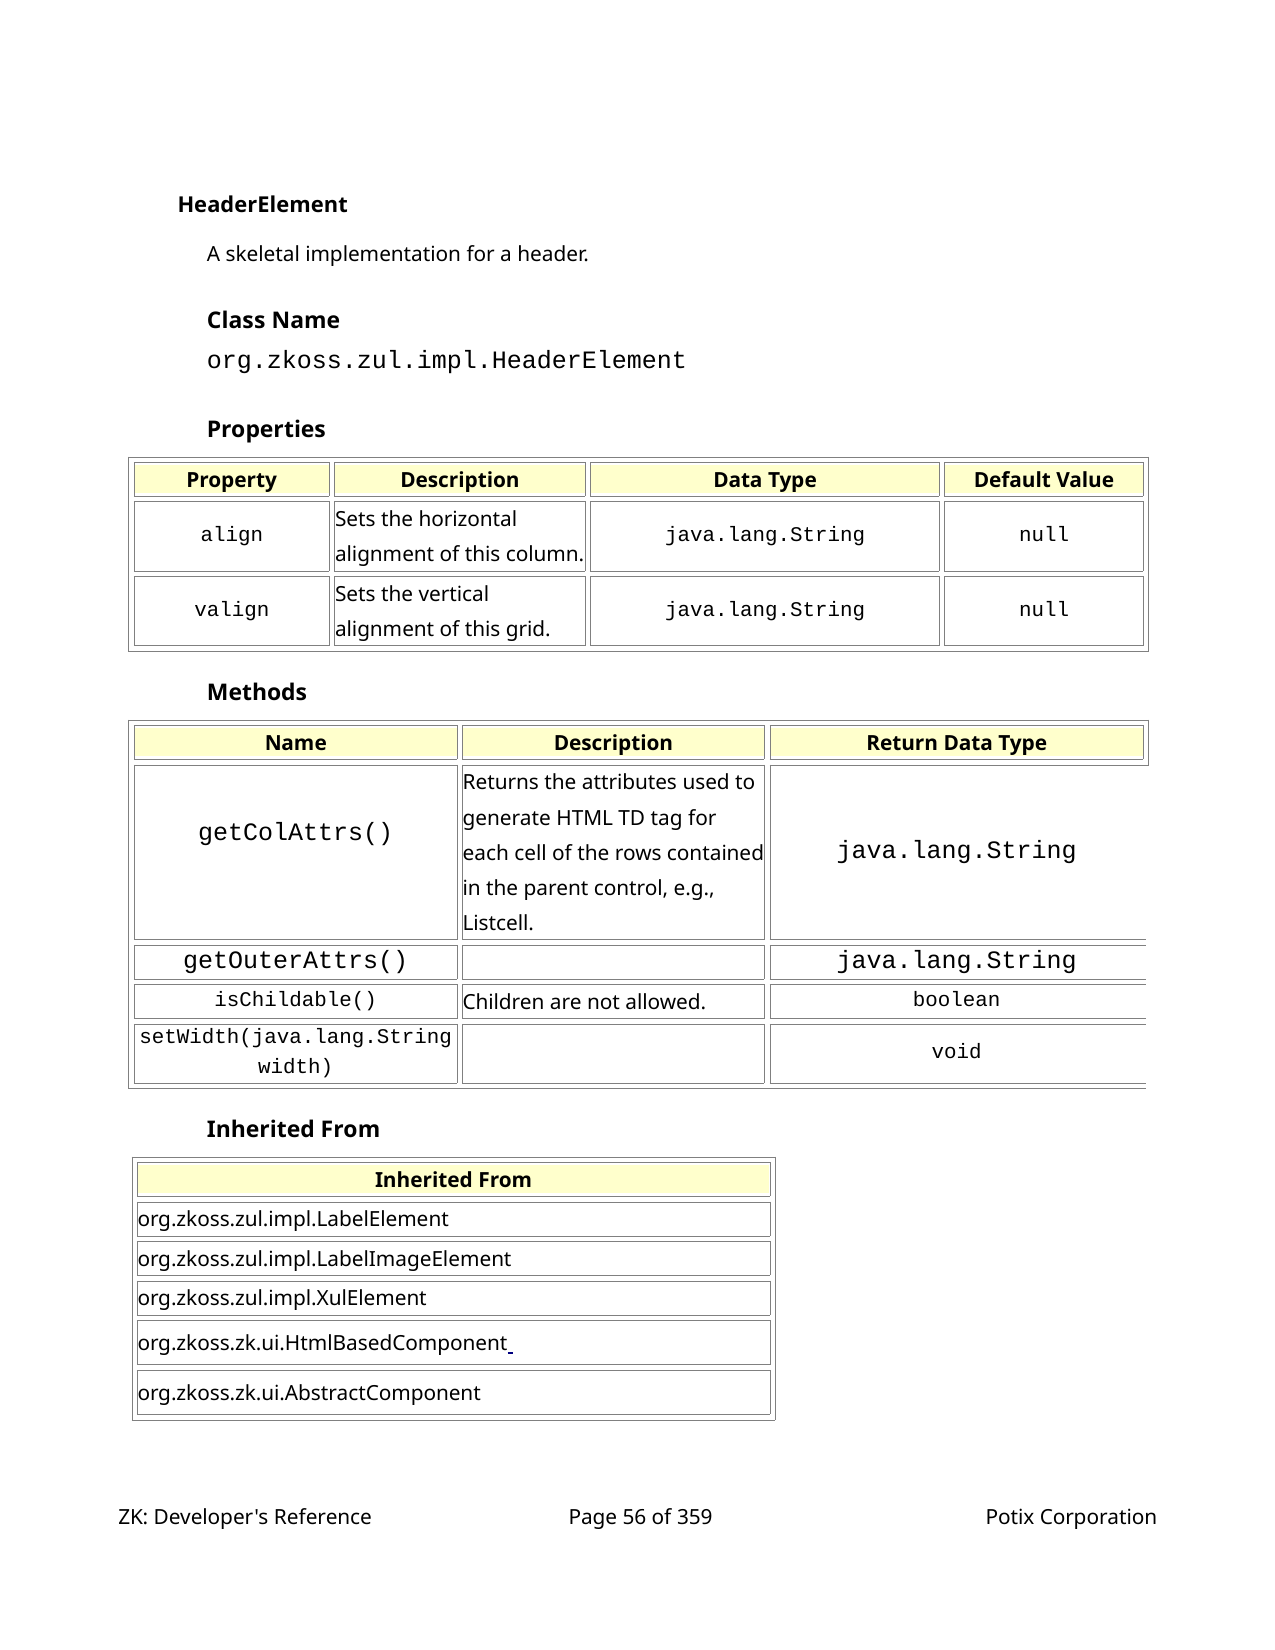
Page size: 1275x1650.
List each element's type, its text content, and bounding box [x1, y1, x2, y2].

table_cell [463, 946, 764, 979]
text org.zkoss.zul.impl.HeaderElement [207, 348, 1157, 376]
table_cell getOuterAttrs() [131, 939, 459, 979]
table_cell java.lang.String [588, 496, 942, 571]
table_cell java.lang.String [767, 939, 1146, 979]
table_cell null [942, 496, 1146, 571]
table_cell Children are not allowed. [460, 979, 767, 1018]
table_cell org.zkoss.zk.ui.AbstractComponent [134, 1364, 772, 1414]
table_header Property [131, 458, 332, 496]
table_cell valign [131, 571, 332, 645]
table_header Inherited From [134, 1158, 772, 1196]
table_header Name [131, 721, 459, 759]
table_cell org.zkoss.zul.impl.LabelElement [134, 1196, 772, 1236]
table_header Description [460, 721, 767, 759]
table_header Default Value [942, 458, 1146, 496]
table_cell setWidth(java.lang.String width) [131, 1018, 459, 1082]
table_cell Sets the vertical alignment of this grid. [332, 571, 588, 645]
table_header Data Type [588, 458, 942, 496]
subtitle Inherited From [207, 1113, 1157, 1144]
table_cell java.lang.String [588, 571, 942, 645]
text A skeletal implementation for a header. [207, 239, 1157, 268]
subtitle Methods [207, 676, 1157, 707]
table_cell [463, 1025, 764, 1082]
table_cell org.zkoss.zul.impl.XulElement [134, 1275, 772, 1314]
table_cell Sets the horizontal alignment of this column. [332, 496, 588, 571]
table_cell [460, 939, 767, 979]
subtitle Properties [207, 413, 1157, 444]
table_cell align [131, 496, 332, 571]
subtitle HeaderElement [177, 189, 1157, 219]
table_header Description [332, 458, 588, 496]
table_cell boolean [767, 979, 1146, 1018]
table_cell Returns the attributes used to generate HTML TD tag for each cell of the rows contained in the parent control, e.g., Listcell. [460, 759, 767, 939]
subtitle Class Name [207, 304, 1157, 336]
table_cell java.lang.String [767, 759, 1146, 939]
table_cell org.zkoss.zul.impl.LabelImageElement [134, 1236, 772, 1275]
table_cell org.zkoss.zk.ui.HtmlBasedComponent [134, 1315, 772, 1364]
table_cell isChildable() [131, 979, 459, 1018]
table_cell [460, 1018, 767, 1082]
table_cell void [767, 1018, 1146, 1082]
table_cell getColAttrs() [131, 759, 459, 939]
table_cell null [942, 571, 1146, 645]
table_header Return Data Type [767, 721, 1146, 759]
